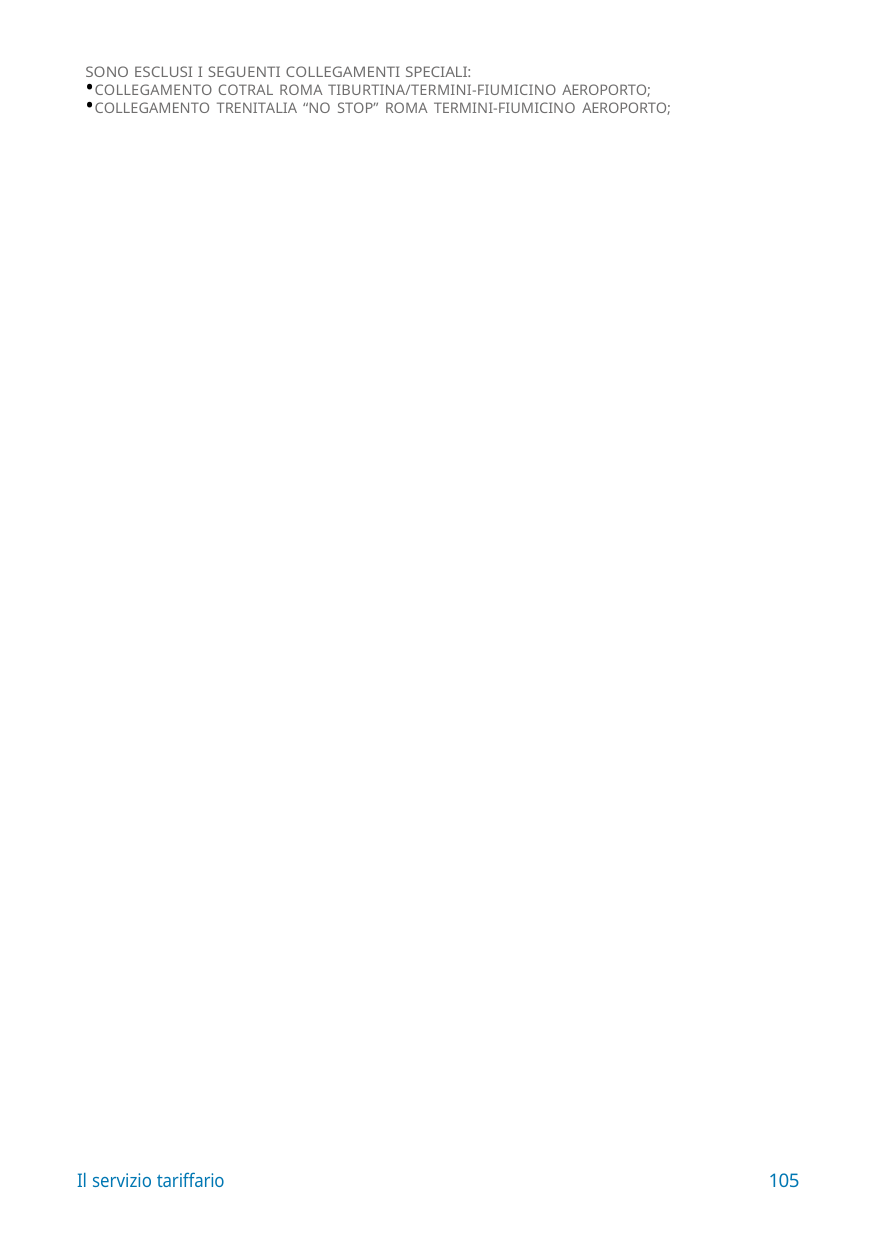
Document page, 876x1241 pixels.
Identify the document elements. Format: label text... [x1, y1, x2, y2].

list COLLEGAMENTO TRENITALIA “NO STOP” ROMA TERMINI-FIUMICINO AEROPORTO; [85, 99, 858, 117]
list COLLEGAMENTO COTRAL ROMA TIBURTINA/TERMINI-FIUMICINO AEROPORTO; [85, 81, 858, 99]
text SONO ESCLUSI I SEGUENTI COLLEGAMENTI SPECIALI: [85, 62, 858, 81]
